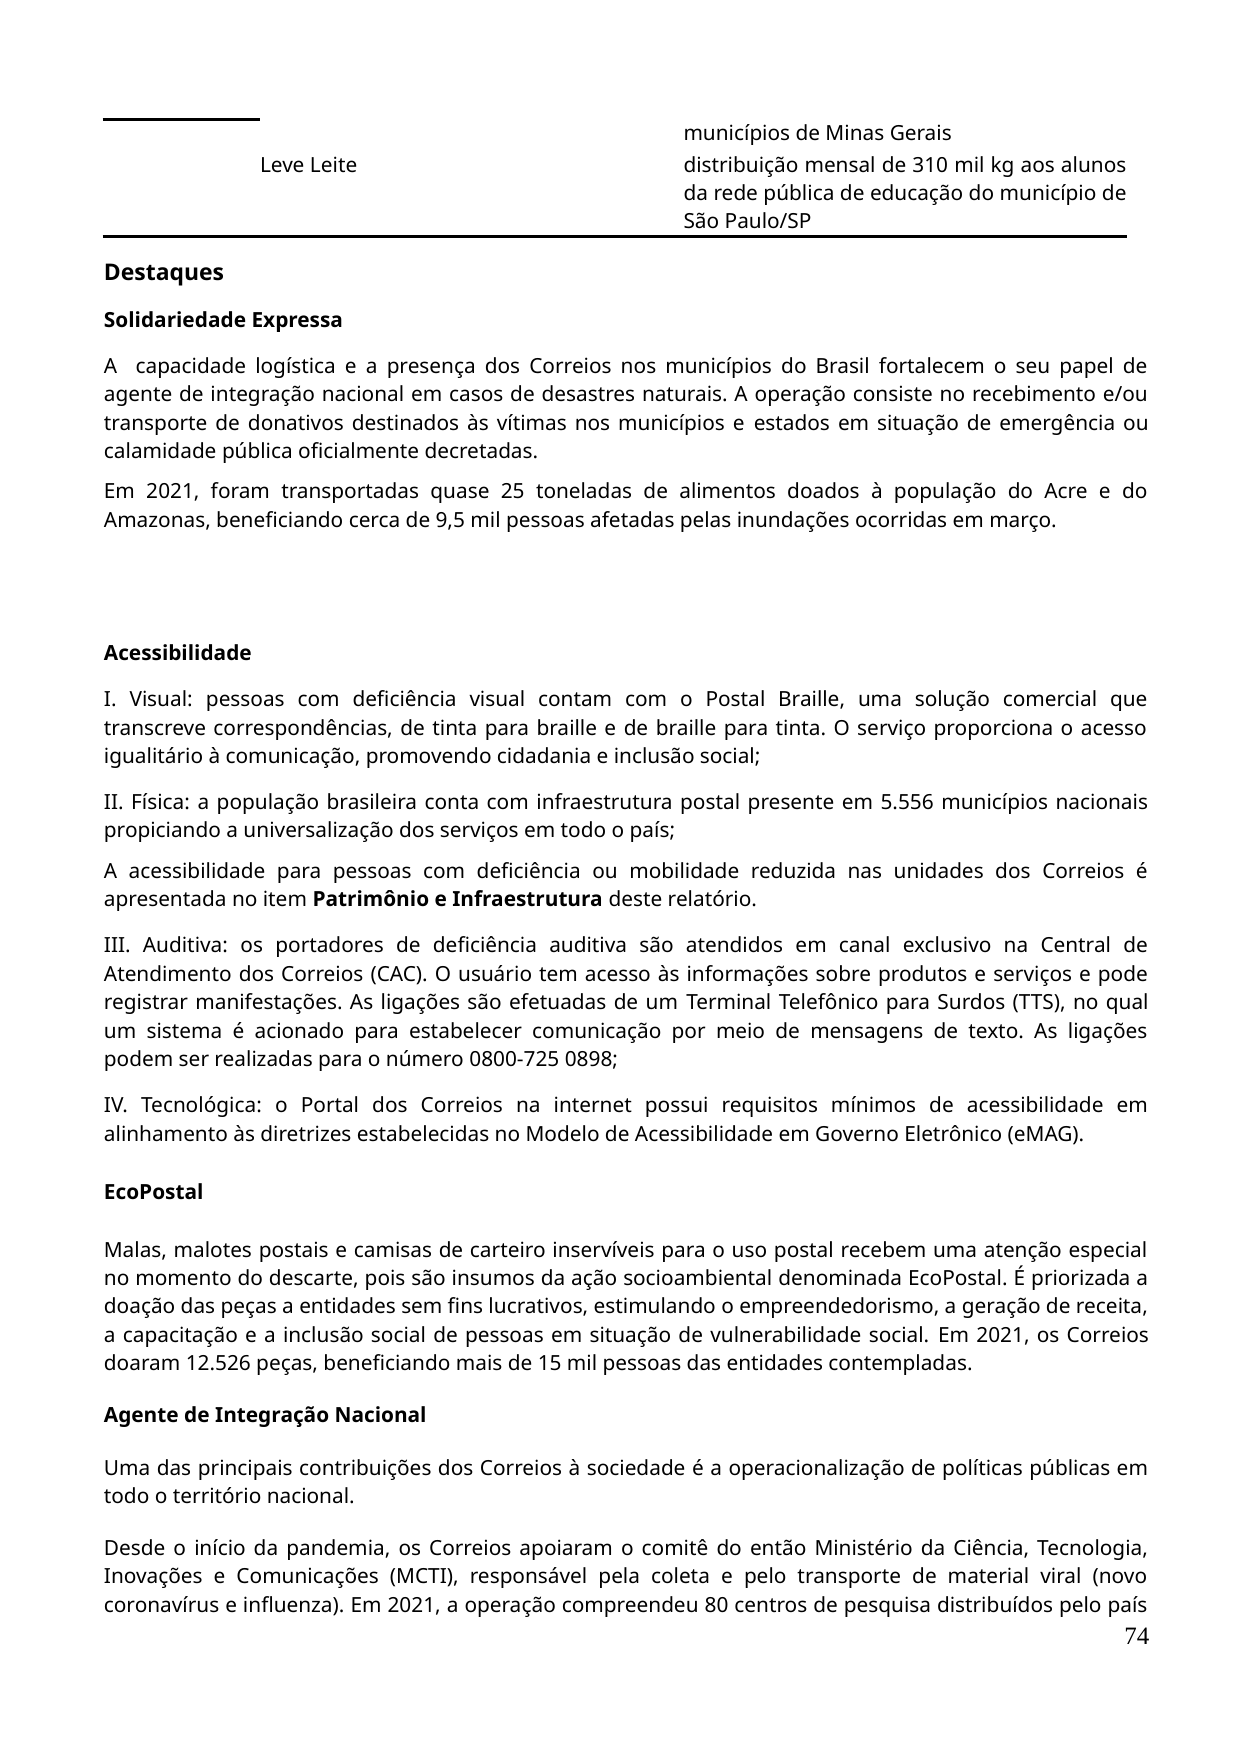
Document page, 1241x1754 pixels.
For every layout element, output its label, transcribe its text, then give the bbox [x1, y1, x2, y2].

table_cell Leve Leite [260, 147, 683, 235]
table_cell distribuição mensal de 310 mil kg aos alunos da rede pública de educação do município de São Paulo/SP [683, 147, 1127, 235]
text Agente de Integração Nacional [104, 1401, 1149, 1429]
text Desde o início da pandemia, os Correios apoiaram o comitê do então Ministério da Ciência, Tecnologia, Inovações e Comunicações (MCTI), responsável pela coleta e pelo transporte de material viral (novo coronavírus e influenza). Em 2021, a operação compreendeu 80 centros de pesquisa distribuídos pelo país [104, 1533, 1149, 1618]
table_cell [260, 118, 683, 147]
text II. Física: a população brasileira conta com infraestrutura postal presente em 5.556 municípios nacionais propiciando a universalização dos serviços em todo o país; [104, 787, 1149, 844]
text EcoPostal [104, 1177, 1149, 1205]
table_cell municípios de Minas Gerais [683, 118, 1127, 147]
text Em 2021, foram transportadas quase 25 toneladas de alimentos doados à população do Acre e do Amazonas, beneficiando cerca de 9,5 mil pessoas afetadas pelas inundações ocorridas em março. [104, 476, 1149, 533]
text A acessibilidade para pessoas com deficiência ou mobilidade reduzida nas unidades dos Correios é apresentada no item Patrimônio e Infraestrutura deste relatório. [104, 856, 1149, 913]
text IV. Tecnológica: o Portal dos Correios na internet possui requisitos mínimos de acessibilidade em alinhamento às diretrizes estabelecidas no Modelo de Acessibilidade em Governo Eletrônico (eMAG). [104, 1090, 1149, 1147]
text III. Auditiva: os portadores de deficiência auditiva são atendidos em canal exclusivo na Central de Atendimento dos Correios (CAC). O usuário tem acesso às informações sobre produtos e serviços e pode registrar manifestações. As ligações são efetuadas de um Terminal Telefônico para Surdos (TTS), no qual um sistema é acionado para estabelecer comunicação por meio de mensagens de texto. As ligações podem ser realizadas para o número 0800-725 0898; [104, 930, 1149, 1073]
text Acessibilidade [104, 638, 1149, 666]
text Solidariedade Expressa [104, 305, 1149, 333]
text Malas, malotes postais e camisas de carteiro inservíveis para o uso postal recebem uma atenção especial no momento do descarte, pois são insumos da ação socioambiental denominada EcoPostal. É priorizada a doação das peças a entidades sem fins lucrativos, estimulando o empreendedorismo, a geração de receita, a capacitação e a inclusão social de pessoas em situação de vulnerabilidade social. Em 2021, os Correios doaram 12.526 peças, beneficiando mais de 15 mil pessoas das entidades contempladas. [104, 1235, 1149, 1377]
text I. Visual: pessoas com deficiência visual contam com o Postal Braille, uma solução comercial que transcreve correspondências, de tinta para braille e de braille para tinta. O serviço proporciona o acesso igualitário à comunicação, promovendo cidadania e inclusão social; [104, 684, 1149, 769]
text Uma das principais contribuições dos Correios à sociedade é a operacionalização de políticas públicas em todo o território nacional. [104, 1453, 1149, 1509]
text A capacidade logística e a presença dos Correios nos municípios do Brasil fortalecem o seu papel de agente de integração nacional em casos de desastres naturais. A operação consiste no recebimento e/ou transporte de donativos destinados às vítimas nos municípios e estados em situação de emergência ou calamidade pública oficialmente decretadas. [104, 351, 1149, 465]
text Destaques [104, 256, 1149, 287]
table_cell [103, 121, 260, 235]
